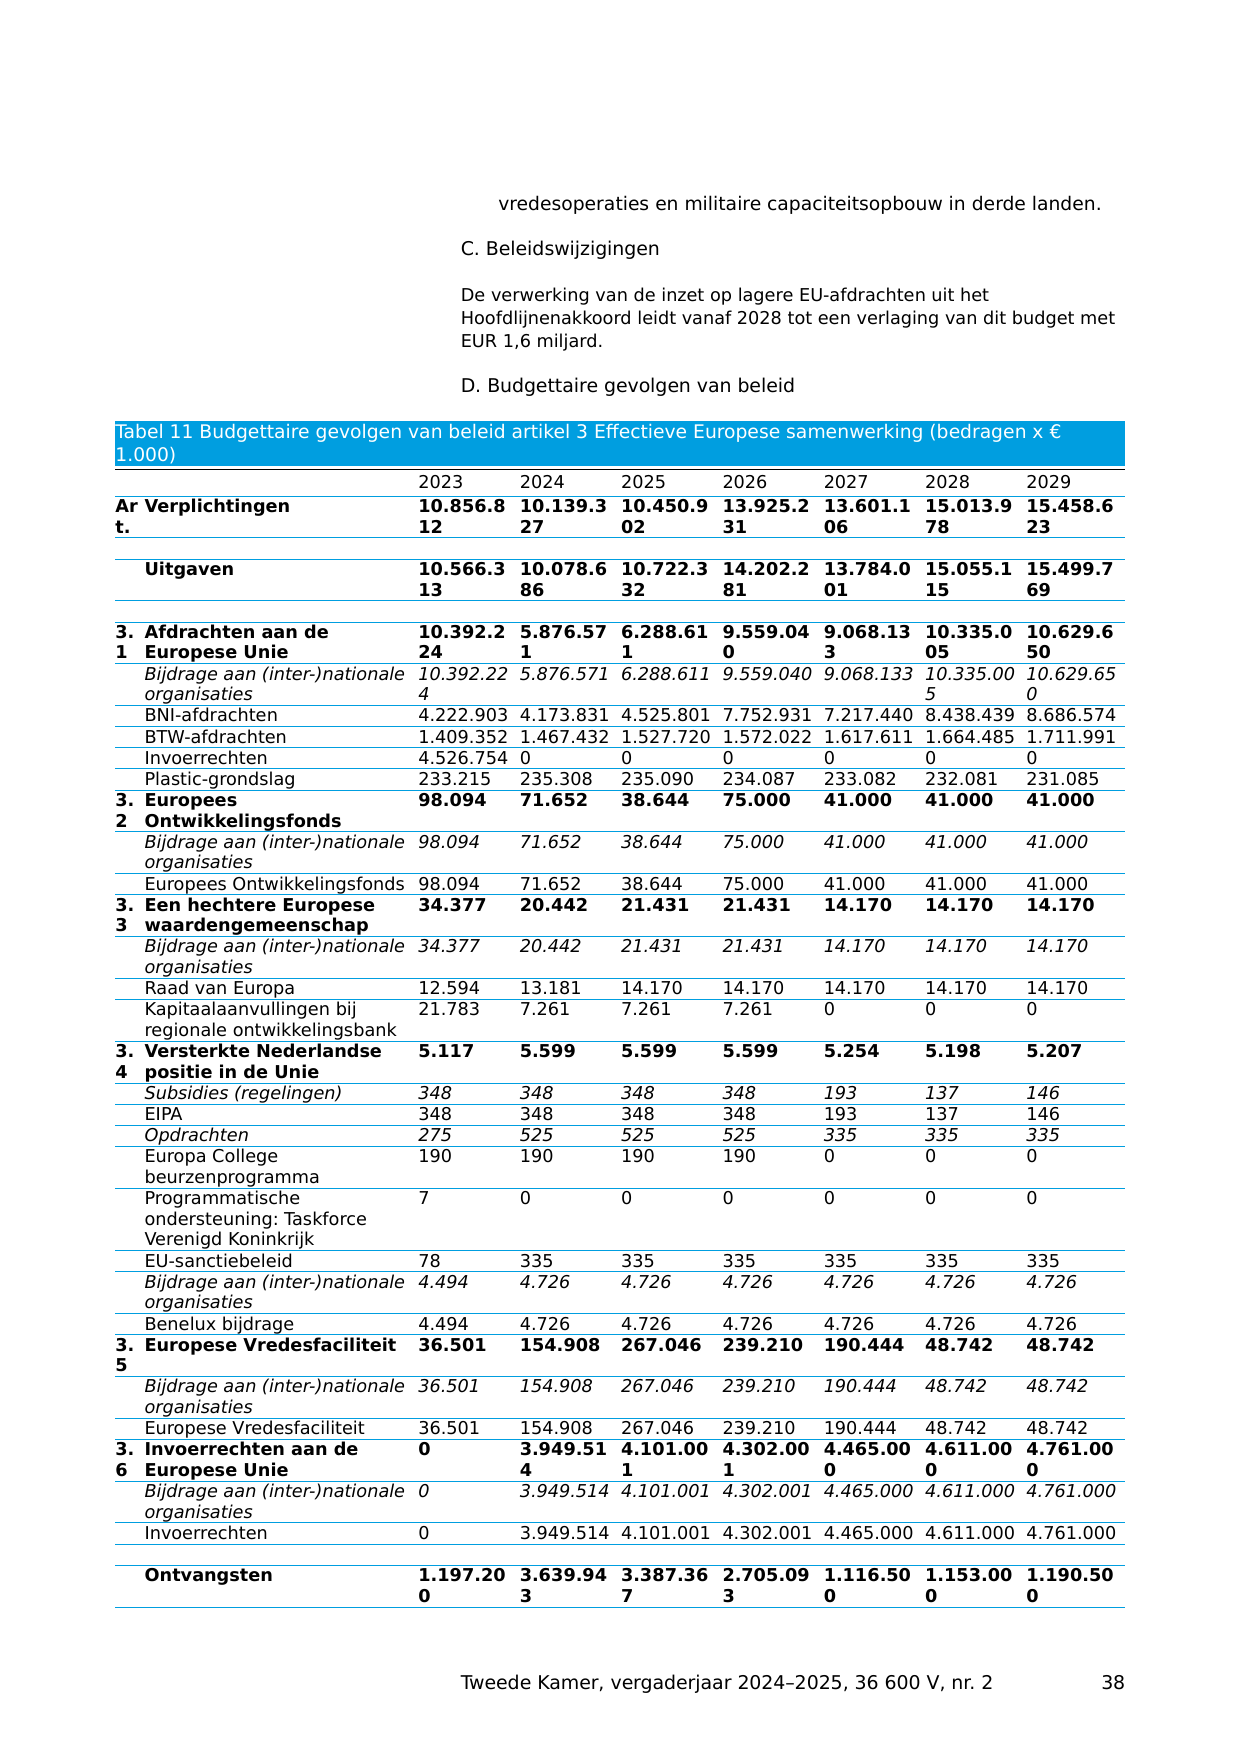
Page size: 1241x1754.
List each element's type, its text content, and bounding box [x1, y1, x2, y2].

table_cell Bijdrage aan (inter-)nationale organisaties [141, 664, 415, 705]
table_cell 335 [719, 1251, 821, 1271]
table_cell [415, 538, 517, 558]
table_cell Art. [115, 497, 141, 537]
table_cell [1023, 601, 1125, 621]
table_cell [719, 538, 821, 558]
table_cell 14.170 [821, 895, 922, 936]
table_cell [618, 1545, 719, 1564]
table_cell 0 [922, 1147, 1023, 1188]
table_cell 34.377 [415, 937, 517, 978]
table_cell 4.465.000 [821, 1482, 922, 1522]
table_cell 235.308 [517, 769, 618, 789]
table_cell [618, 601, 719, 621]
table_cell 1.116.500 [821, 1566, 922, 1606]
table_cell 4.302.001 [719, 1440, 821, 1481]
table_cell 154.908 [517, 1419, 618, 1439]
table_cell 14.170 [821, 979, 922, 999]
table_cell 13.181 [517, 979, 618, 999]
table_cell Plastic-grondslag [141, 769, 415, 789]
table_cell 10.335.005 [922, 623, 1023, 663]
table_cell 190.444 [821, 1419, 922, 1439]
table_cell 190.444 [821, 1335, 922, 1376]
table_cell 4.302.001 [719, 1523, 821, 1543]
table_cell Europees Ontwikkelingsfonds [141, 874, 415, 894]
table_cell 5.876.571 [517, 664, 618, 705]
table_cell 15.458.623 [1023, 497, 1125, 537]
table_cell 233.215 [415, 769, 517, 789]
table_cell 4.101.001 [618, 1523, 719, 1543]
table_cell 4.726 [719, 1272, 821, 1313]
table_cell 5.198 [922, 1042, 1023, 1082]
table_cell [115, 538, 141, 558]
table_cell Invoerrechten aan de Europese Unie [141, 1440, 415, 1481]
table_cell 525 [517, 1126, 618, 1146]
table_cell 0 [517, 1189, 618, 1250]
table_cell 0 [517, 748, 618, 768]
table_cell Een hechtere Europese waardengemeenschap [141, 895, 415, 936]
table_cell Bijdrage aan (inter-)nationale organisaties [141, 1482, 415, 1522]
table_cell [719, 601, 821, 621]
table_cell 0 [415, 1523, 517, 1543]
table_cell 34.377 [415, 895, 517, 936]
table_cell Invoerrechten [141, 1523, 415, 1543]
table_cell 4.494 [415, 1272, 517, 1313]
table_cell 3.949.514 [517, 1482, 618, 1522]
table_cell 232.081 [922, 769, 1023, 789]
table_cell 75.000 [719, 832, 821, 873]
table_cell 4.465.000 [821, 1440, 922, 1481]
table_cell Bijdrage aan (inter-)nationale organisaties [141, 832, 415, 873]
table_cell 48.742 [1023, 1377, 1125, 1418]
table_cell [115, 1523, 141, 1543]
table_cell 2023 [415, 470, 517, 496]
table_cell 21.431 [618, 937, 719, 978]
table_cell 0 [415, 1482, 517, 1522]
table_cell 48.742 [1023, 1335, 1125, 1376]
table_cell 0 [922, 1000, 1023, 1041]
table_cell 4.611.000 [922, 1440, 1023, 1481]
table_cell 348 [415, 1084, 517, 1103]
table_cell 335 [618, 1251, 719, 1271]
table_cell 20.442 [517, 937, 618, 978]
table_cell Programmatische ondersteuning: Taskforce Verenigd Koninkrijk [141, 1189, 415, 1250]
table_cell 3.639.943 [517, 1566, 618, 1606]
table_cell 41.000 [1023, 832, 1125, 873]
table_cell 348 [415, 1105, 517, 1125]
table_cell 3.3 [115, 895, 141, 936]
table_cell 13.601.106 [821, 497, 922, 537]
table_cell 0 [1023, 1189, 1125, 1250]
table_cell 4.726 [618, 1272, 719, 1313]
table_cell 5.876.571 [517, 623, 618, 663]
table_cell 21.783 [415, 1000, 517, 1041]
table_cell [415, 1545, 517, 1564]
table_cell 10.450.902 [618, 497, 719, 537]
table_cell Opdrachten [141, 1126, 415, 1146]
table_cell 1.664.485 [922, 727, 1023, 747]
table_cell 1.467.432 [517, 727, 618, 747]
table_cell 193 [821, 1084, 922, 1103]
table_cell [115, 1272, 141, 1313]
table_cell 4.726 [719, 1314, 821, 1334]
title D. Budgettaire gevolgen van beleid [461, 375, 1125, 397]
table_cell [618, 538, 719, 558]
table_cell 5.207 [1023, 1042, 1125, 1082]
table_cell 2024 [517, 470, 618, 496]
table_cell 48.742 [922, 1419, 1023, 1439]
table_cell Europa College beurzenprogramma [141, 1147, 415, 1188]
table_cell 10.078.686 [517, 560, 618, 600]
table_cell 525 [719, 1126, 821, 1146]
table_cell 2025 [618, 470, 719, 496]
table_cell 3.5 [115, 1335, 141, 1376]
table_cell 38.644 [618, 832, 719, 873]
table_cell Benelux bijdrage [141, 1314, 415, 1334]
table_cell 41.000 [922, 832, 1023, 873]
table_cell Raad van Europa [141, 979, 415, 999]
table_cell 1.197.200 [415, 1566, 517, 1606]
table_cell Ontvangsten [141, 1566, 415, 1606]
table_cell 7.261 [618, 1000, 719, 1041]
table_cell [115, 560, 141, 600]
table_cell 21.431 [618, 895, 719, 936]
table_cell 3.2 [115, 791, 141, 831]
table_cell 267.046 [618, 1377, 719, 1418]
table_cell 41.000 [1023, 791, 1125, 831]
table_cell 5.599 [618, 1042, 719, 1082]
table_cell 10.722.332 [618, 560, 719, 600]
table_cell 5.599 [719, 1042, 821, 1082]
table_cell [115, 979, 141, 999]
table_cell 12.594 [415, 979, 517, 999]
table_cell 36.501 [415, 1335, 517, 1376]
table_cell 9.068.133 [821, 664, 922, 705]
table_cell [141, 470, 415, 496]
table_cell [821, 1545, 922, 1564]
table_cell 6.288.611 [618, 664, 719, 705]
table_cell 38.644 [618, 791, 719, 831]
table_cell [141, 601, 415, 621]
table_cell 4.726 [922, 1314, 1023, 1334]
table_cell 7 [415, 1189, 517, 1250]
table_cell 14.170 [922, 979, 1023, 999]
table_cell [115, 1566, 141, 1606]
table_cell 10.335.005 [922, 664, 1023, 705]
table_cell 335 [517, 1251, 618, 1271]
table_cell 5.254 [821, 1042, 922, 1082]
table_cell Europese Vredesfaciliteit [141, 1419, 415, 1439]
table_cell 0 [821, 1000, 922, 1041]
table_cell Subsidies (regelingen) [141, 1084, 415, 1103]
table_cell [1023, 1545, 1125, 1564]
table_cell 13.784.001 [821, 560, 922, 600]
table_cell 4.526.754 [415, 748, 517, 768]
table_cell [115, 1314, 141, 1334]
table_cell 15.013.978 [922, 497, 1023, 537]
table_cell 0 [618, 748, 719, 768]
table_cell 10.392.224 [415, 623, 517, 663]
table_cell 4.726 [821, 1272, 922, 1313]
table_cell 154.908 [517, 1377, 618, 1418]
table_cell 3.387.367 [618, 1566, 719, 1606]
table_cell 75.000 [719, 791, 821, 831]
table_cell 348 [517, 1105, 618, 1125]
table_cell [115, 1126, 141, 1146]
table_cell 4.726 [517, 1272, 618, 1313]
table_cell 4.222.903 [415, 706, 517, 726]
table_cell 4.726 [517, 1314, 618, 1334]
table_cell 1.409.352 [415, 727, 517, 747]
table_cell 4.525.801 [618, 706, 719, 726]
table_cell 41.000 [922, 791, 1023, 831]
table_cell [141, 1545, 415, 1564]
table_cell 4.726 [1023, 1314, 1125, 1334]
table_cell 4.302.001 [719, 1482, 821, 1522]
table_cell 1.527.720 [618, 727, 719, 747]
table_cell 71.652 [517, 832, 618, 873]
table_cell 0 [719, 748, 821, 768]
table_cell 335 [922, 1126, 1023, 1146]
table_cell [115, 470, 141, 496]
table_cell 0 [1023, 1147, 1125, 1188]
table_cell [115, 1189, 141, 1250]
table_cell 4.465.000 [821, 1523, 922, 1543]
table_cell [115, 601, 141, 621]
table_cell [922, 1545, 1023, 1564]
table_cell 21.431 [719, 895, 821, 936]
table_cell 348 [719, 1105, 821, 1125]
table_cell [1023, 538, 1125, 558]
table_cell 3.949.514 [517, 1440, 618, 1481]
table_cell 4.761.000 [1023, 1523, 1125, 1543]
table_cell [821, 601, 922, 621]
table_cell 98.094 [415, 832, 517, 873]
table_cell 0 [1023, 748, 1125, 768]
table_cell 8.438.439 [922, 706, 1023, 726]
table_cell [922, 601, 1023, 621]
table_cell 146 [1023, 1084, 1125, 1103]
table_cell [115, 706, 141, 726]
table_cell 1.617.611 [821, 727, 922, 747]
table_cell 234.087 [719, 769, 821, 789]
table_cell 48.742 [922, 1377, 1023, 1418]
table_cell 0 [821, 1147, 922, 1188]
table_cell 41.000 [821, 791, 922, 831]
table_cell 21.431 [719, 937, 821, 978]
table_cell 5.599 [517, 1042, 618, 1082]
table_cell 1.190.500 [1023, 1566, 1125, 1606]
table_cell 9.559.040 [719, 664, 821, 705]
table_cell 14.170 [618, 979, 719, 999]
table_cell 335 [1023, 1126, 1125, 1146]
table_cell [517, 601, 618, 621]
table_cell Afdrachten aan de Europese Unie [141, 623, 415, 663]
table_cell 348 [618, 1084, 719, 1103]
table_cell [115, 1419, 141, 1439]
table_cell 0 [618, 1189, 719, 1250]
table_cell 36.501 [415, 1419, 517, 1439]
table_cell 15.499.769 [1023, 560, 1125, 600]
table_cell EU-sanctiebeleid [141, 1251, 415, 1271]
table_cell 239.210 [719, 1419, 821, 1439]
table_cell [115, 727, 141, 747]
table_cell 7.217.440 [821, 706, 922, 726]
table_cell [115, 1377, 141, 1418]
table_cell 2027 [821, 470, 922, 496]
table_cell BNI-afdrachten [141, 706, 415, 726]
table_cell Verplichtingen [141, 497, 415, 537]
table_cell 10.392.224 [415, 664, 517, 705]
table_cell 78 [415, 1251, 517, 1271]
title C. Beleidswijzigingen [461, 238, 1125, 260]
table_cell 275 [415, 1126, 517, 1146]
table_cell EIPA [141, 1105, 415, 1125]
table_cell BTW-afdrachten [141, 727, 415, 747]
table_cell 235.090 [618, 769, 719, 789]
table_cell 4.494 [415, 1314, 517, 1334]
table_cell 6.288.611 [618, 623, 719, 663]
table_cell 7.261 [517, 1000, 618, 1041]
table_cell 4.726 [618, 1314, 719, 1334]
table_cell 4.101.001 [618, 1440, 719, 1481]
table_cell 41.000 [922, 874, 1023, 894]
table_cell 348 [618, 1105, 719, 1125]
table_cell 0 [719, 1189, 821, 1250]
table_cell [115, 769, 141, 789]
table_cell 233.082 [821, 769, 922, 789]
table_cell [115, 1147, 141, 1188]
table_cell 3.949.514 [517, 1523, 618, 1543]
table_cell 8.686.574 [1023, 706, 1125, 726]
table_cell 15.055.115 [922, 560, 1023, 600]
table_cell 0 [821, 1189, 922, 1250]
table_cell 0 [821, 748, 922, 768]
table_cell 335 [821, 1251, 922, 1271]
table_cell 2029 [1023, 470, 1125, 496]
table_cell 14.170 [1023, 937, 1125, 978]
table_cell 3.4 [115, 1042, 141, 1082]
table_cell 10.629.650 [1023, 623, 1125, 663]
table_cell [115, 1482, 141, 1522]
table_cell 4.173.831 [517, 706, 618, 726]
table_cell 348 [517, 1084, 618, 1103]
table_cell 348 [719, 1084, 821, 1103]
table_cell 41.000 [1023, 874, 1125, 894]
table_cell Uitgaven [141, 560, 415, 600]
table_cell 10.139.327 [517, 497, 618, 537]
table_cell 2.705.093 [719, 1566, 821, 1606]
table_cell 335 [1023, 1251, 1125, 1271]
table_cell [115, 748, 141, 768]
table_cell 14.170 [821, 937, 922, 978]
table_cell 48.742 [1023, 1419, 1125, 1439]
table_cell 14.170 [1023, 979, 1125, 999]
table_cell 4.611.000 [922, 1482, 1023, 1522]
table_cell Invoerrechten [141, 748, 415, 768]
table_cell 190 [415, 1147, 517, 1188]
table_cell [115, 1084, 141, 1103]
table_cell Versterkte Nederlandse positie in de Unie [141, 1042, 415, 1082]
table_cell 0 [922, 748, 1023, 768]
table_cell [115, 874, 141, 894]
table_cell 9.068.133 [821, 623, 922, 663]
table_cell 48.742 [922, 1335, 1023, 1376]
table_cell 267.046 [618, 1419, 719, 1439]
table_cell [115, 1105, 141, 1125]
table_cell 525 [618, 1126, 719, 1146]
table_cell [415, 601, 517, 621]
table_cell 4.726 [821, 1314, 922, 1334]
table_cell 10.856.812 [415, 497, 517, 537]
table_cell 3.1 [115, 623, 141, 663]
table_cell [115, 664, 141, 705]
table_cell 267.046 [618, 1335, 719, 1376]
list vredesoperaties en militaire capaciteitsopbouw in derde landen. [461, 191, 1125, 216]
table_cell 4.761.000 [1023, 1482, 1125, 1522]
table_cell 239.210 [719, 1335, 821, 1376]
table_cell 2026 [719, 470, 821, 496]
table_cell 0 [1023, 1000, 1125, 1041]
table_cell 2028 [922, 470, 1023, 496]
table_cell 4.101.001 [618, 1482, 719, 1522]
table_cell Kapitaalaanvullingen bij regionale ontwikkelingsbank [141, 1000, 415, 1041]
table_cell [115, 1000, 141, 1041]
table_cell 190 [618, 1147, 719, 1188]
table_cell [115, 832, 141, 873]
table_cell 41.000 [821, 874, 922, 894]
table_cell 98.094 [415, 874, 517, 894]
table_cell 3.6 [115, 1440, 141, 1481]
table_cell Bijdrage aan (inter-)nationale organisaties [141, 1272, 415, 1313]
table_cell 36.501 [415, 1377, 517, 1418]
table_cell 14.170 [922, 895, 1023, 936]
table_cell 335 [821, 1126, 922, 1146]
table_cell 1.572.022 [719, 727, 821, 747]
table_cell [517, 538, 618, 558]
table_cell 9.559.040 [719, 623, 821, 663]
table_cell 1.711.991 [1023, 727, 1125, 747]
table_cell 190 [719, 1147, 821, 1188]
table_cell 71.652 [517, 874, 618, 894]
table_cell 4.611.000 [922, 1523, 1023, 1543]
table_cell 38.644 [618, 874, 719, 894]
table_cell 190.444 [821, 1377, 922, 1418]
table_cell 137 [922, 1084, 1023, 1103]
table_cell 14.170 [922, 937, 1023, 978]
table_cell [719, 1545, 821, 1564]
table_cell 193 [821, 1105, 922, 1125]
table_cell 10.629.650 [1023, 664, 1125, 705]
table_cell 4.761.000 [1023, 1440, 1125, 1481]
table_cell 41.000 [821, 832, 922, 873]
table_cell 0 [922, 1189, 1023, 1250]
table_cell 137 [922, 1105, 1023, 1125]
table_cell 231.085 [1023, 769, 1125, 789]
table_cell [141, 538, 415, 558]
table_cell [115, 1251, 141, 1271]
table_cell 7.752.931 [719, 706, 821, 726]
table_cell 0 [415, 1440, 517, 1481]
table_cell 239.210 [719, 1377, 821, 1418]
table_cell 71.652 [517, 791, 618, 831]
table_cell 5.117 [415, 1042, 517, 1082]
table_cell 146 [1023, 1105, 1125, 1125]
table_cell 75.000 [719, 874, 821, 894]
table_cell 335 [922, 1251, 1023, 1271]
table_cell Bijdrage aan (inter-)nationale organisaties [141, 937, 415, 978]
table_cell [821, 538, 922, 558]
table_cell 10.566.313 [415, 560, 517, 600]
table_cell 14.170 [719, 979, 821, 999]
table_cell 13.925.231 [719, 497, 821, 537]
table_cell Bijdrage aan (inter-)nationale organisaties [141, 1377, 415, 1418]
table_cell 20.442 [517, 895, 618, 936]
table_cell [517, 1545, 618, 1564]
table_cell 7.261 [719, 1000, 821, 1041]
table_cell [922, 538, 1023, 558]
table_cell Europees Ontwikkelingsfonds [141, 791, 415, 831]
table_cell [115, 1545, 141, 1564]
table_cell 98.094 [415, 791, 517, 831]
table_cell 14.170 [1023, 895, 1125, 936]
text De verwerking van de inzet op lagere EU-afdrachten uit het Hoofdlijnenakkoord leidt vanaf 2028 tot een verlaging van dit budget met EUR 1,6 miljard. [461, 283, 1125, 352]
table_cell [115, 937, 141, 978]
table_cell 4.726 [922, 1272, 1023, 1313]
table_cell Europese Vredesfaciliteit [141, 1335, 415, 1376]
table_cell 4.726 [1023, 1272, 1125, 1313]
table_cell 154.908 [517, 1335, 618, 1376]
table_cell 190 [517, 1147, 618, 1188]
table_cell 14.202.281 [719, 560, 821, 600]
table_cell 1.153.000 [922, 1566, 1023, 1606]
